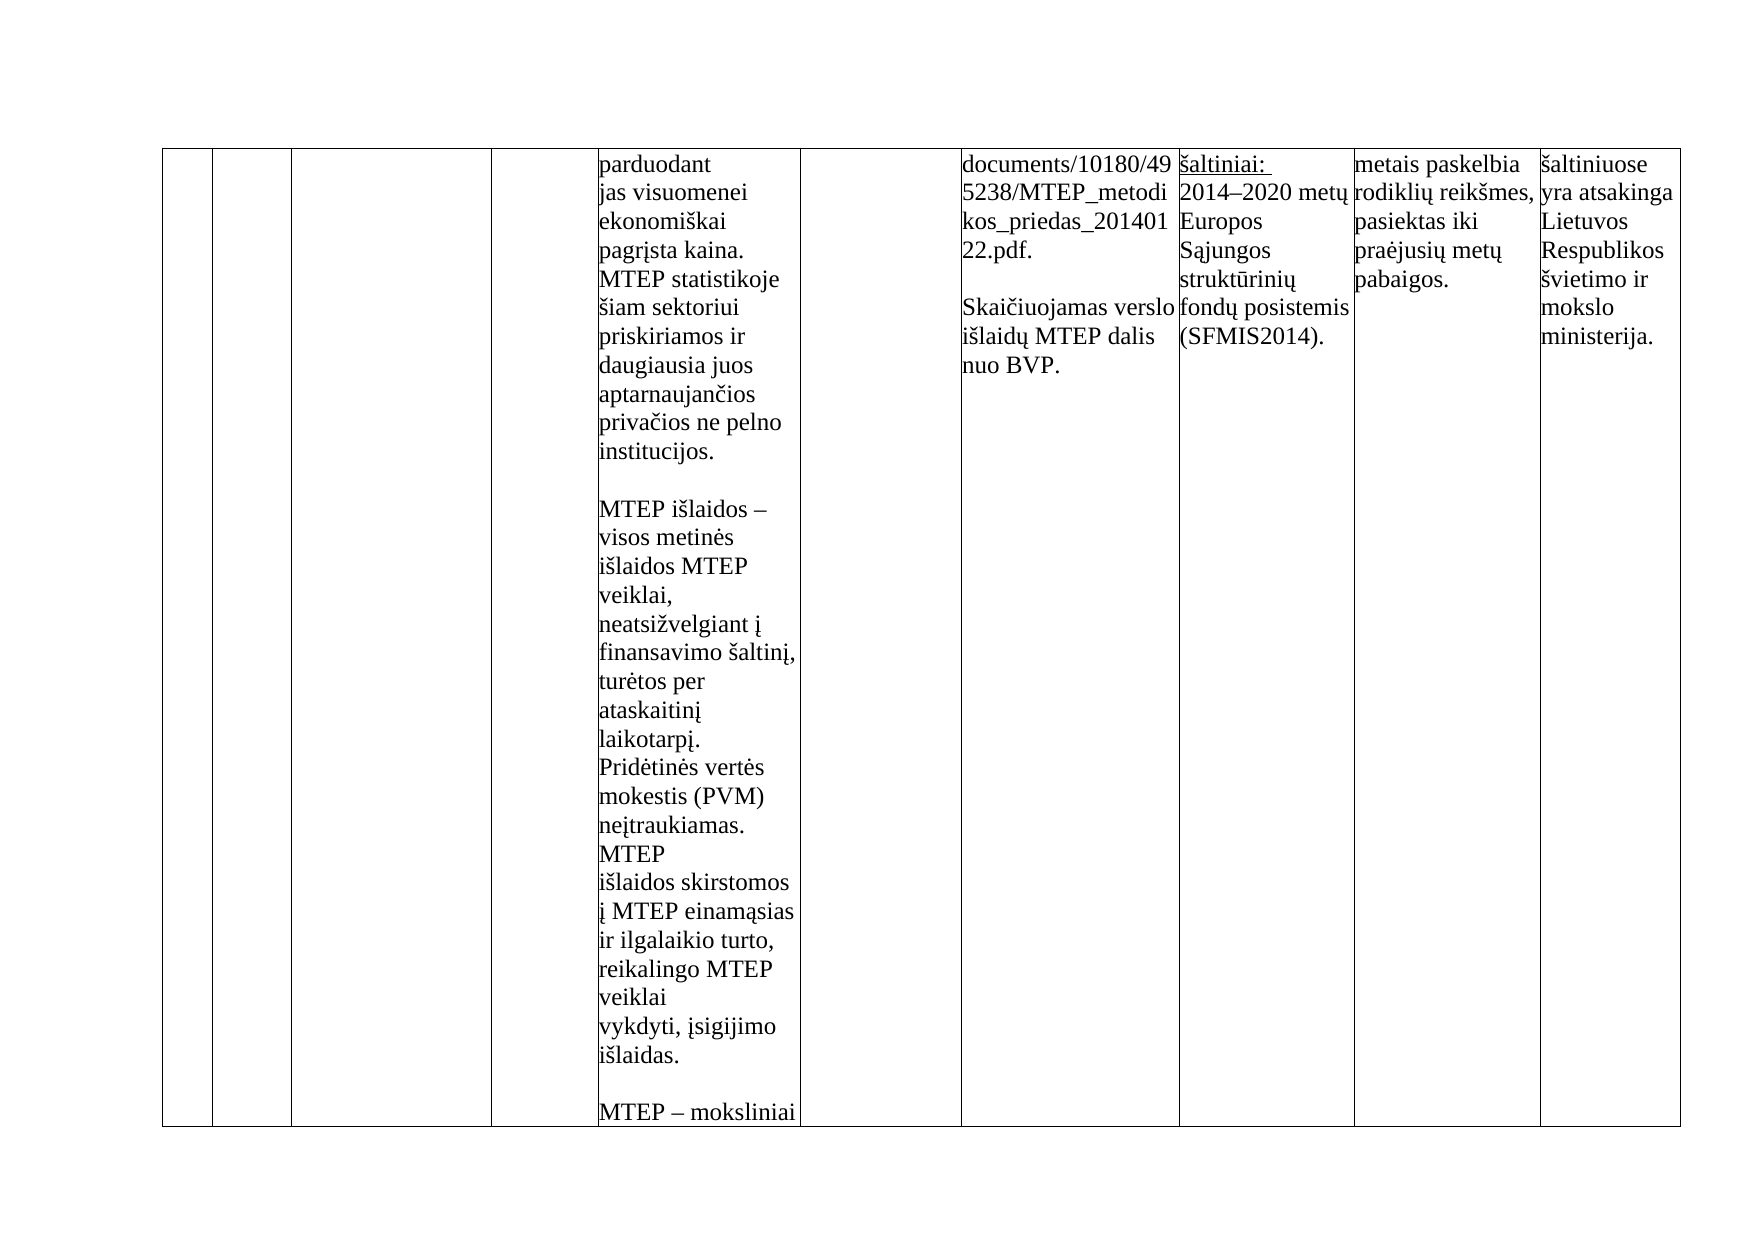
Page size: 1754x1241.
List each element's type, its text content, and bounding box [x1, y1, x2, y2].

table_cell [801, 149, 961, 1126]
table_cell [492, 149, 598, 1126]
table_cell documents/10180/495238/MTEP_metodikos_priedas_20140122.pdf. Skaičiuojamas verslo išlaidų MTEP dalis nuo BVP. [962, 149, 1179, 1126]
table_cell [213, 149, 291, 1126]
table_cell parduodant jas visuomenei ekonomiškai pagrįsta kaina. MTEP statistikoje šiam sektoriui priskiriamos ir daugiausia juos aptarnaujančios privačios ne pelno institucijos. MTEP išlaidos – visos metinės išlaidos MTEP veiklai, neatsižvelgiant į finansavimo šaltinį, turėtos per ataskaitinį laikotarpį. Pridėtinės vertės mokestis (PVM) neįtraukiamas. MTEP išlaidos skirstomos į MTEP einamąsias ir ilgalaikio turto, reikalingo MTEP veiklai vykdyti, įsigijimo išlaidas. MTEP – moksliniai [599, 149, 800, 1126]
table_cell [163, 149, 212, 1126]
table_cell šaltiniuose yra atsakinga Lietuvos Respublikos švietimo ir mokslo ministerija. [1541, 149, 1680, 1126]
table_cell [292, 149, 491, 1126]
table_cell metais paskelbia rodiklių reikšmes, pasiektas iki praėjusių metų pabaigos. [1355, 149, 1540, 1126]
table_cell šaltiniai: 2014–2020 metų Europos Sąjungos struktūrinių fondų posistemis (SFMIS2014). [1180, 149, 1354, 1126]
